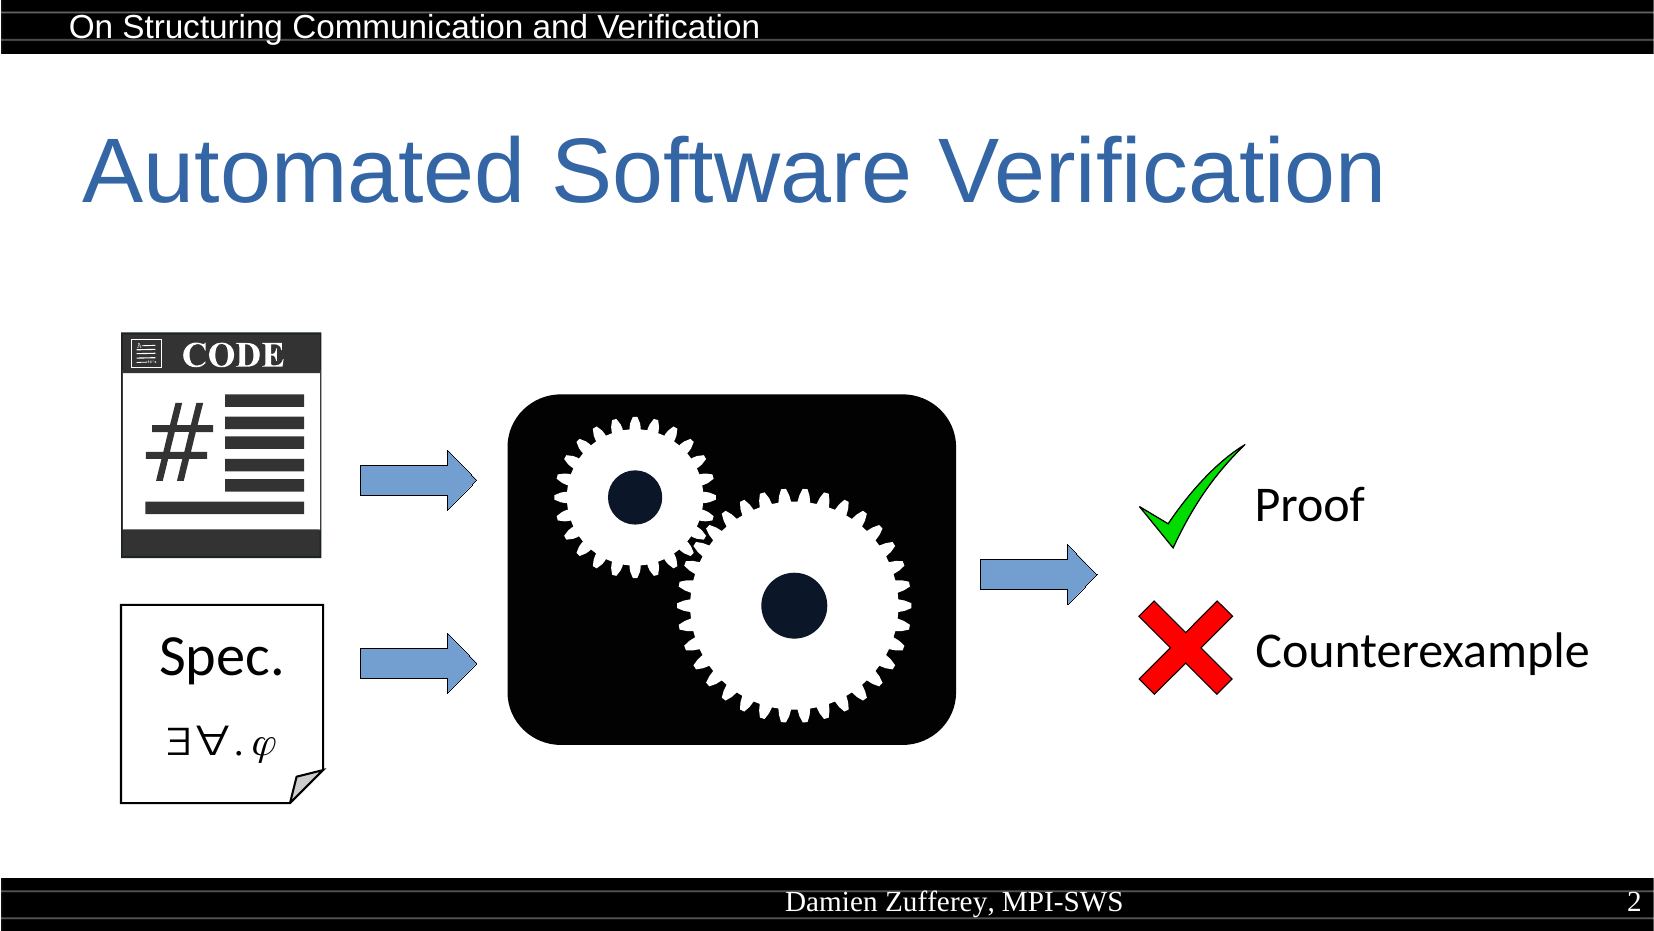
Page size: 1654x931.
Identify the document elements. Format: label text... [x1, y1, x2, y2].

text_box [980, 544, 1098, 605]
title Automated Software Verification [82, 92, 1571, 249]
picture [1138, 444, 1247, 549]
picture [476, 389, 987, 751]
picture [1, 0, 1654, 54]
text_box [360, 450, 477, 511]
text_box [360, 633, 477, 694]
picture [121, 332, 324, 559]
text_box Spec. [121, 604, 324, 804]
chart [155, 720, 285, 766]
text_box Counterexample [1240, 609, 1605, 685]
text_box [1138, 600, 1233, 695]
text_box Proof [1239, 463, 1380, 539]
picture [1, 878, 1654, 931]
